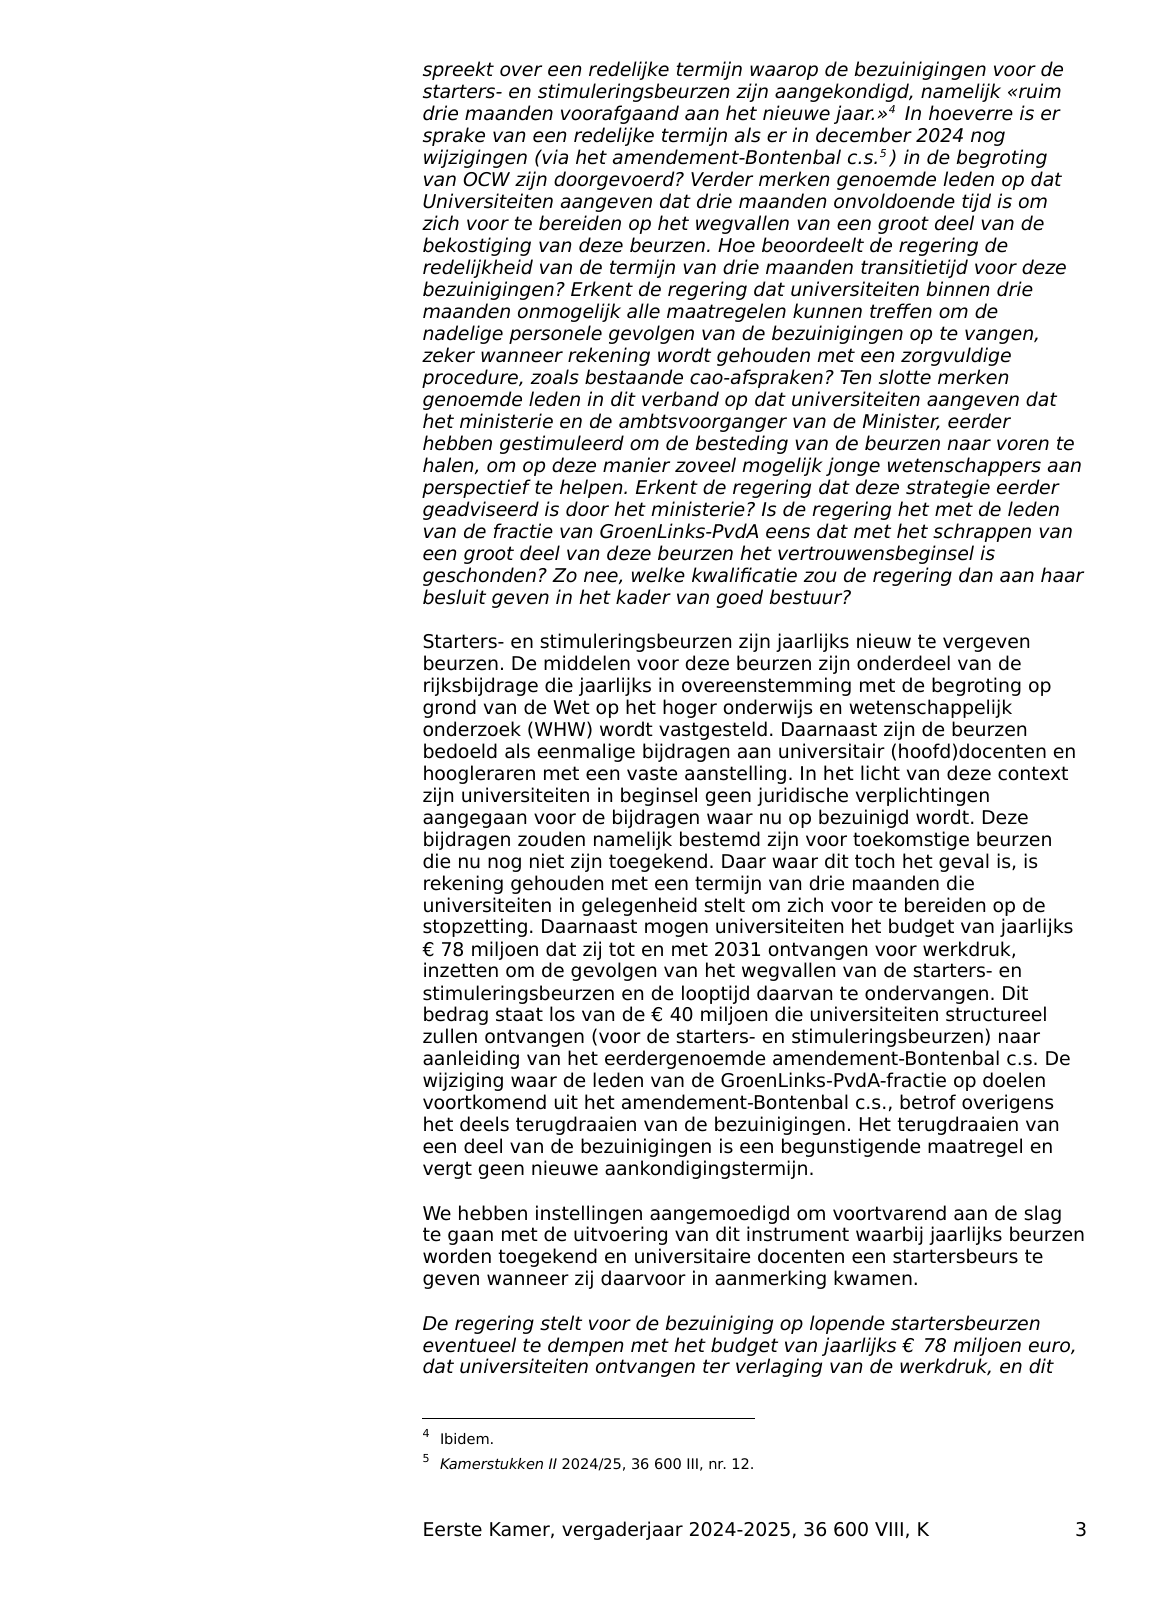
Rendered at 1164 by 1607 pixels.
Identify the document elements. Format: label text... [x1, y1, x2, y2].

text Kamerstukken II 2024/25, 36 600 III, nr. 12. [422, 1452, 1087, 1474]
text De regering stelt voor de bezuiniging op lopende startersbeurzen eventueel te dempen met het budget van jaarlijks € 78 miljoen euro, dat universiteiten ontvangen ter verlaging van de werkdruk, en dit [422, 1312, 1087, 1378]
text spreekt over een redelijke termijn waarop de bezuinigingen voor de starters- en stimuleringsbeurzen zijn aangekondigd, namelijk «ruim drie maanden voorafgaand aan het nieuwe jaar.» In hoeverre is er sprake van een redelijke termijn als er in december 2024 nog wijzigingen (via het amendement-Bontenbal c.s.) in de begroting van OCW zijn doorgevoerd? Verder merken genoemde leden op dat Universiteiten aangeven dat drie maanden onvoldoende tijd is om zich voor te bereiden op het wegvallen van een groot deel van de bekostiging van deze beurzen. Hoe beoordeelt de regering de redelijkheid van de termijn van drie maanden transitietijd voor deze bezuinigingen? Erkent de regering dat universiteiten binnen drie maanden onmogelijk alle maatregelen kunnen treffen om de nadelige personele gevolgen van de bezuinigingen op te vangen, zeker wanneer rekening wordt gehouden met een zorgvuldige procedure, zoals bestaande cao-afspraken? Ten slotte merken genoemde leden in dit verband op dat universiteiten aangeven dat het ministerie en de ambtsvoorganger van de Minister, eerder hebben gestimuleerd om de besteding van de beurzen naar voren te halen, om op deze manier zoveel mogelijk jonge wetenschappers aan perspectief te helpen. Erkent de regering dat deze strategie eerder geadviseerd is door het ministerie? Is de regering het met de leden van de fractie van GroenLinks-PvdA eens dat met het schrappen van een groot deel van deze beurzen het vertrouwensbeginsel is geschonden? Zo nee, welke kwalificatie zou de regering dan aan haar besluit geven in het kader van goed bestuur? [422, 59, 1087, 608]
text We hebben instellingen aangemoedigd om voortvarend aan de slag te gaan met de uitvoering van dit instrument waarbij jaarlijks beurzen worden toegekend en universitaire docenten een startersbeurs te geven wanneer zij daarvoor in aanmerking kwamen. [422, 1202, 1087, 1290]
text Ibidem. [422, 1427, 1087, 1449]
text Starters- en stimuleringsbeurzen zijn jaarlijks nieuw te vergeven beurzen. De middelen voor deze beurzen zijn onderdeel van de rijksbijdrage die jaarlijks in overeenstemming met de begroting op grond van de Wet op het hoger onderwijs en wetenschappelijk onderzoek (WHW) wordt vastgesteld. Daarnaast zijn de beurzen bedoeld als eenmalige bijdragen aan universitair (hoofd)docenten en hoogleraren met een vaste aanstelling. In het licht van deze context zijn universiteiten in beginsel geen juridische verplichtingen aangegaan voor de bijdragen waar nu op bezuinigd wordt. Deze bijdragen zouden namelijk bestemd zijn voor toekomstige beurzen die nu nog niet zijn toegekend. Daar waar dit toch het geval is, is rekening gehouden met een termijn van drie maanden die universiteiten in gelegenheid stelt om zich voor te bereiden op de stopzetting. Daarnaast mogen universiteiten het budget van jaarlijks € 78 miljoen dat zij tot en met 2031 ontvangen voor werkdruk, inzetten om de gevolgen van het wegvallen van de starters- en stimuleringsbeurzen en de looptijd daarvan te ondervangen. Dit bedrag staat los van de € 40 miljoen die universiteiten structureel zullen ontvangen (voor de starters- en stimuleringsbeurzen) naar aanleiding van het eerdergenoemde amendement-Bontenbal c.s. De wijziging waar de leden van de GroenLinks-PvdA-fractie op doelen voortkomend uit het amendement-Bontenbal c.s., betrof overigens het deels terugdraaien van de bezuinigingen. Het terugdraaien van een deel van de bezuinigingen is een begunstigende maatregel en vergt geen nieuwe aankondigingstermijn. [422, 631, 1087, 1180]
